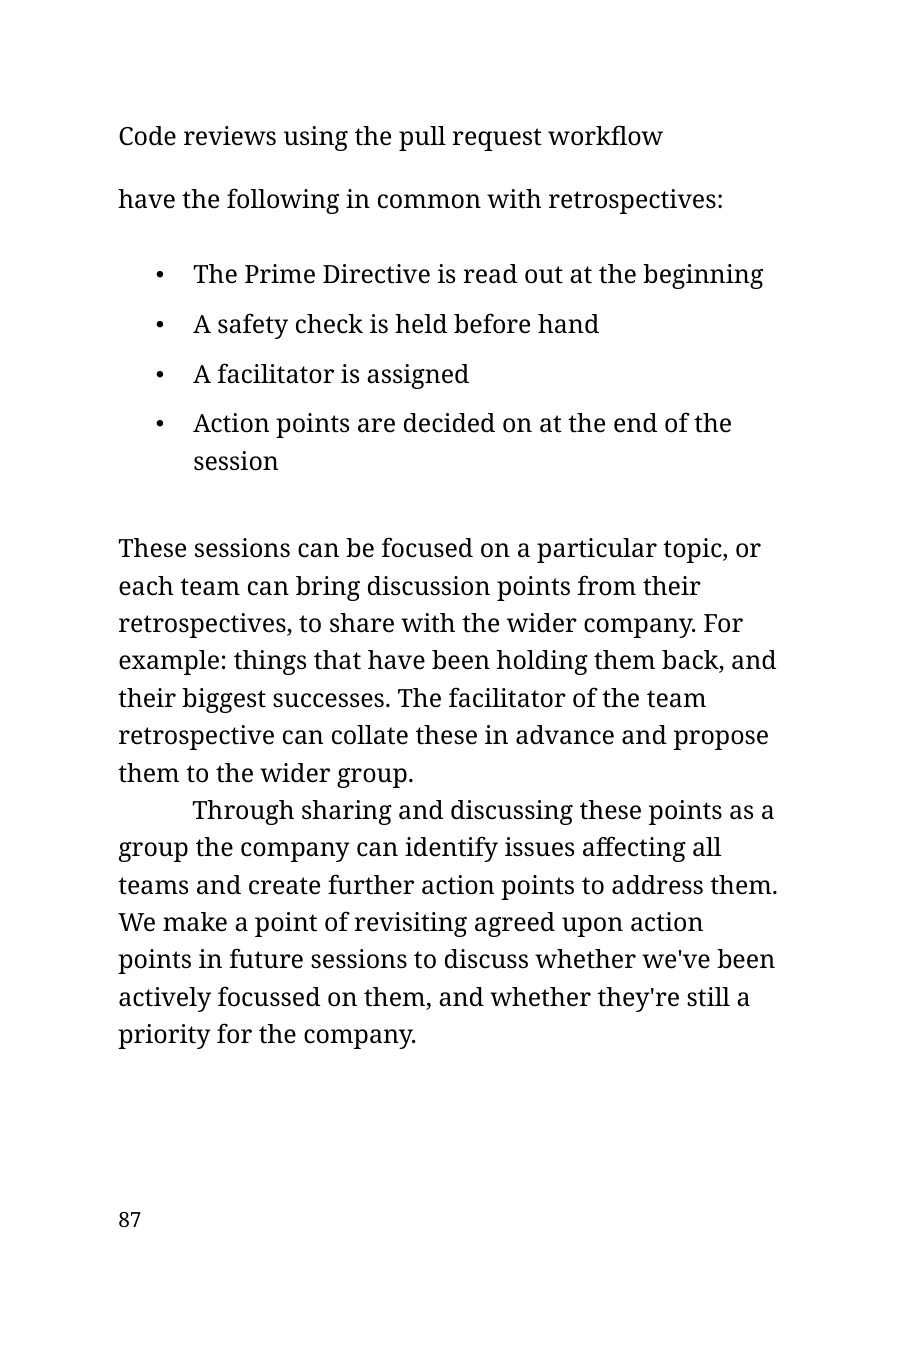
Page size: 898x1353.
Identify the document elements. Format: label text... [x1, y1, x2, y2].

list The Prime Directive is read out at the beginning [156, 256, 779, 291]
list Action points are decided on at the end of the session [156, 406, 779, 478]
list A facilitator is assigned [156, 356, 779, 390]
text have the following in common with retrospectives: [118, 182, 779, 216]
list A safety check is held before hand [156, 306, 779, 340]
text Through sharing and discussing these points as a group the company can identify issues affecting all teams and create further action points to address them. We make a point of revisiting agreed upon action points in future sessions to discuss whether we've been actively focussed on them, and whether they're still a priority for the company. [118, 793, 779, 1051]
text These sessions can be focused on a particular topic, or each team can bring discussion points from their retrospectives, to share with the wider company. For example: things that have been holding them back, and their biggest successes. The facilitator of the team retrospective can collate these in advance and propose them to the wider group. [118, 531, 779, 789]
